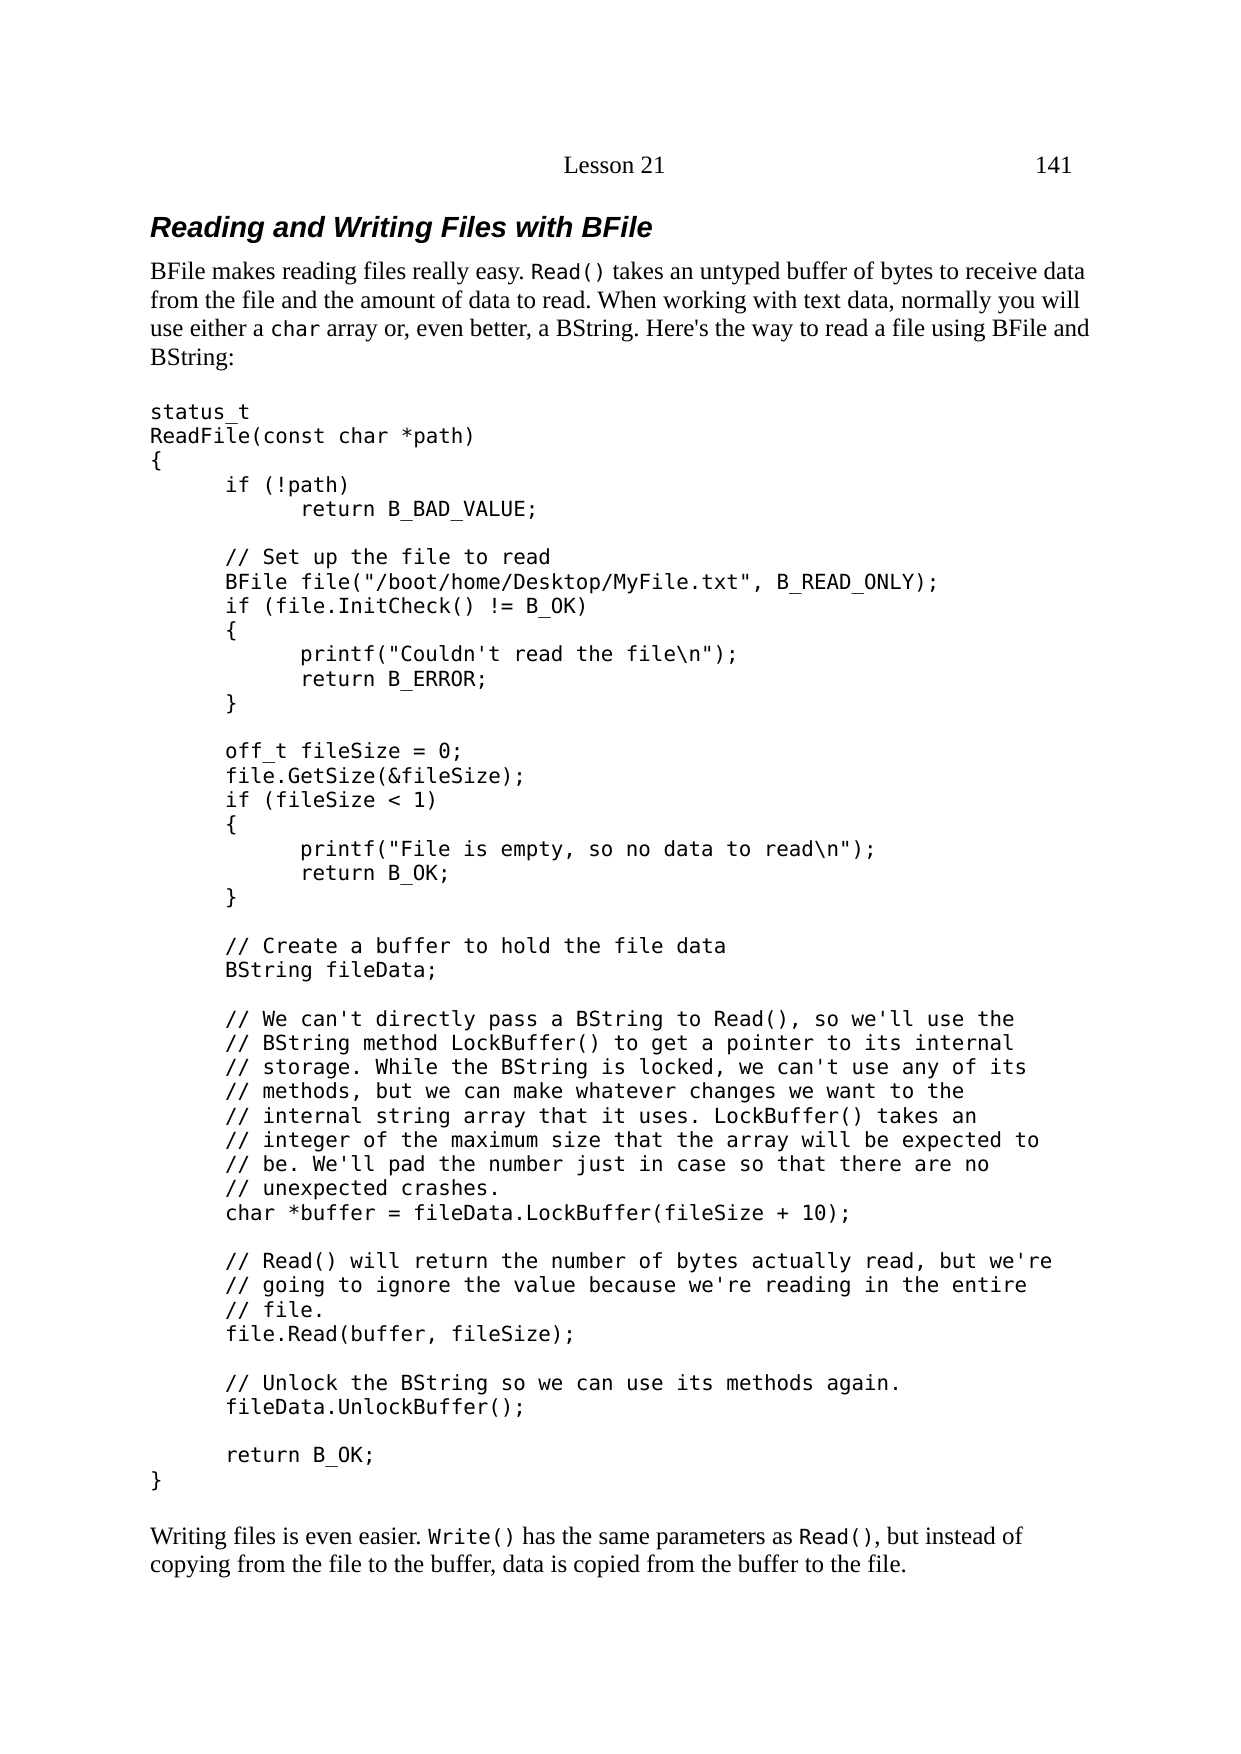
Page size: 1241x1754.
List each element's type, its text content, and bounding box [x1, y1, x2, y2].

text // methods, but we can make whatever changes we want to the [150, 1079, 1091, 1104]
text } [150, 691, 1091, 715]
text if (fileSize < 1) [150, 788, 1091, 812]
text return B_ERROR; [150, 667, 1091, 691]
text { [150, 448, 1091, 473]
text return B_OK; } [150, 861, 1091, 909]
text // storage. While the BString is locked, we can't use any of its [150, 1055, 1091, 1079]
text // Set up the file to read [150, 545, 1091, 570]
text // We can't directly pass a BString to Read(), so we'll use the [150, 1007, 1091, 1031]
text fileData.UnlockBuffer(); [150, 1395, 1091, 1419]
text // going to ignore the value because we're reading in the entire [150, 1273, 1091, 1298]
text char *buffer = fileData.LockBuffer(fileSize + 10); [150, 1201, 1091, 1225]
text Writing files is even easier. Write() has the same parameters as Read(), but instead of copying from the file to the buffer, data is copied from the buffer to the file. [150, 1521, 1091, 1578]
text printf("Couldn't read the file\n"); [150, 642, 1091, 667]
text return B_BAD_VALUE; [150, 497, 1091, 521]
text return B_OK; [150, 1443, 1091, 1468]
text BString fileData; [150, 958, 1091, 982]
text off_t fileSize = 0; [150, 739, 1091, 764]
text file.GetSize(&fileSize); [150, 764, 1091, 788]
text { [150, 618, 1091, 642]
text { [150, 812, 1091, 837]
text status_t [150, 400, 1091, 424]
text BFile file("/boot/home/Desktop/MyFile.txt", B_READ_ONLY); [150, 570, 1091, 594]
text // BString method LockBuffer() to get a pointer to its internal [150, 1031, 1091, 1055]
text if (file.InitCheck() != B_OK) [150, 594, 1091, 618]
text // be. We'll pad the number just in case so that there are no [150, 1152, 1091, 1176]
text ReadFile(const char *path) [150, 424, 1091, 448]
text BFile makes reading files really easy. Read() takes an untyped buffer of bytes to receive data from the file and the amount of data to read. When working with text data, normally you will use either a char array or, even better, a BString. Here's the way to read a file using BFile and BString: [150, 256, 1091, 371]
text // Create a buffer to hold the file data [150, 934, 1091, 958]
subtitle Reading and Writing Files with BFile [150, 210, 1091, 243]
text if (!path) [150, 473, 1091, 497]
text // Unlock the BString so we can use its methods again. [150, 1371, 1091, 1395]
text printf("File is empty, so no data to read\n"); [150, 837, 1091, 861]
text // file. [150, 1298, 1091, 1322]
text // unexpected crashes. [150, 1176, 1091, 1201]
text file.Read(buffer, fileSize); [150, 1322, 1091, 1346]
text // Read() will return the number of bytes actually read, but we're [150, 1249, 1091, 1273]
text } [150, 1468, 1091, 1492]
text // internal string array that it uses. LockBuffer() takes an [150, 1104, 1091, 1128]
text // integer of the maximum size that the array will be expected to [150, 1128, 1091, 1152]
